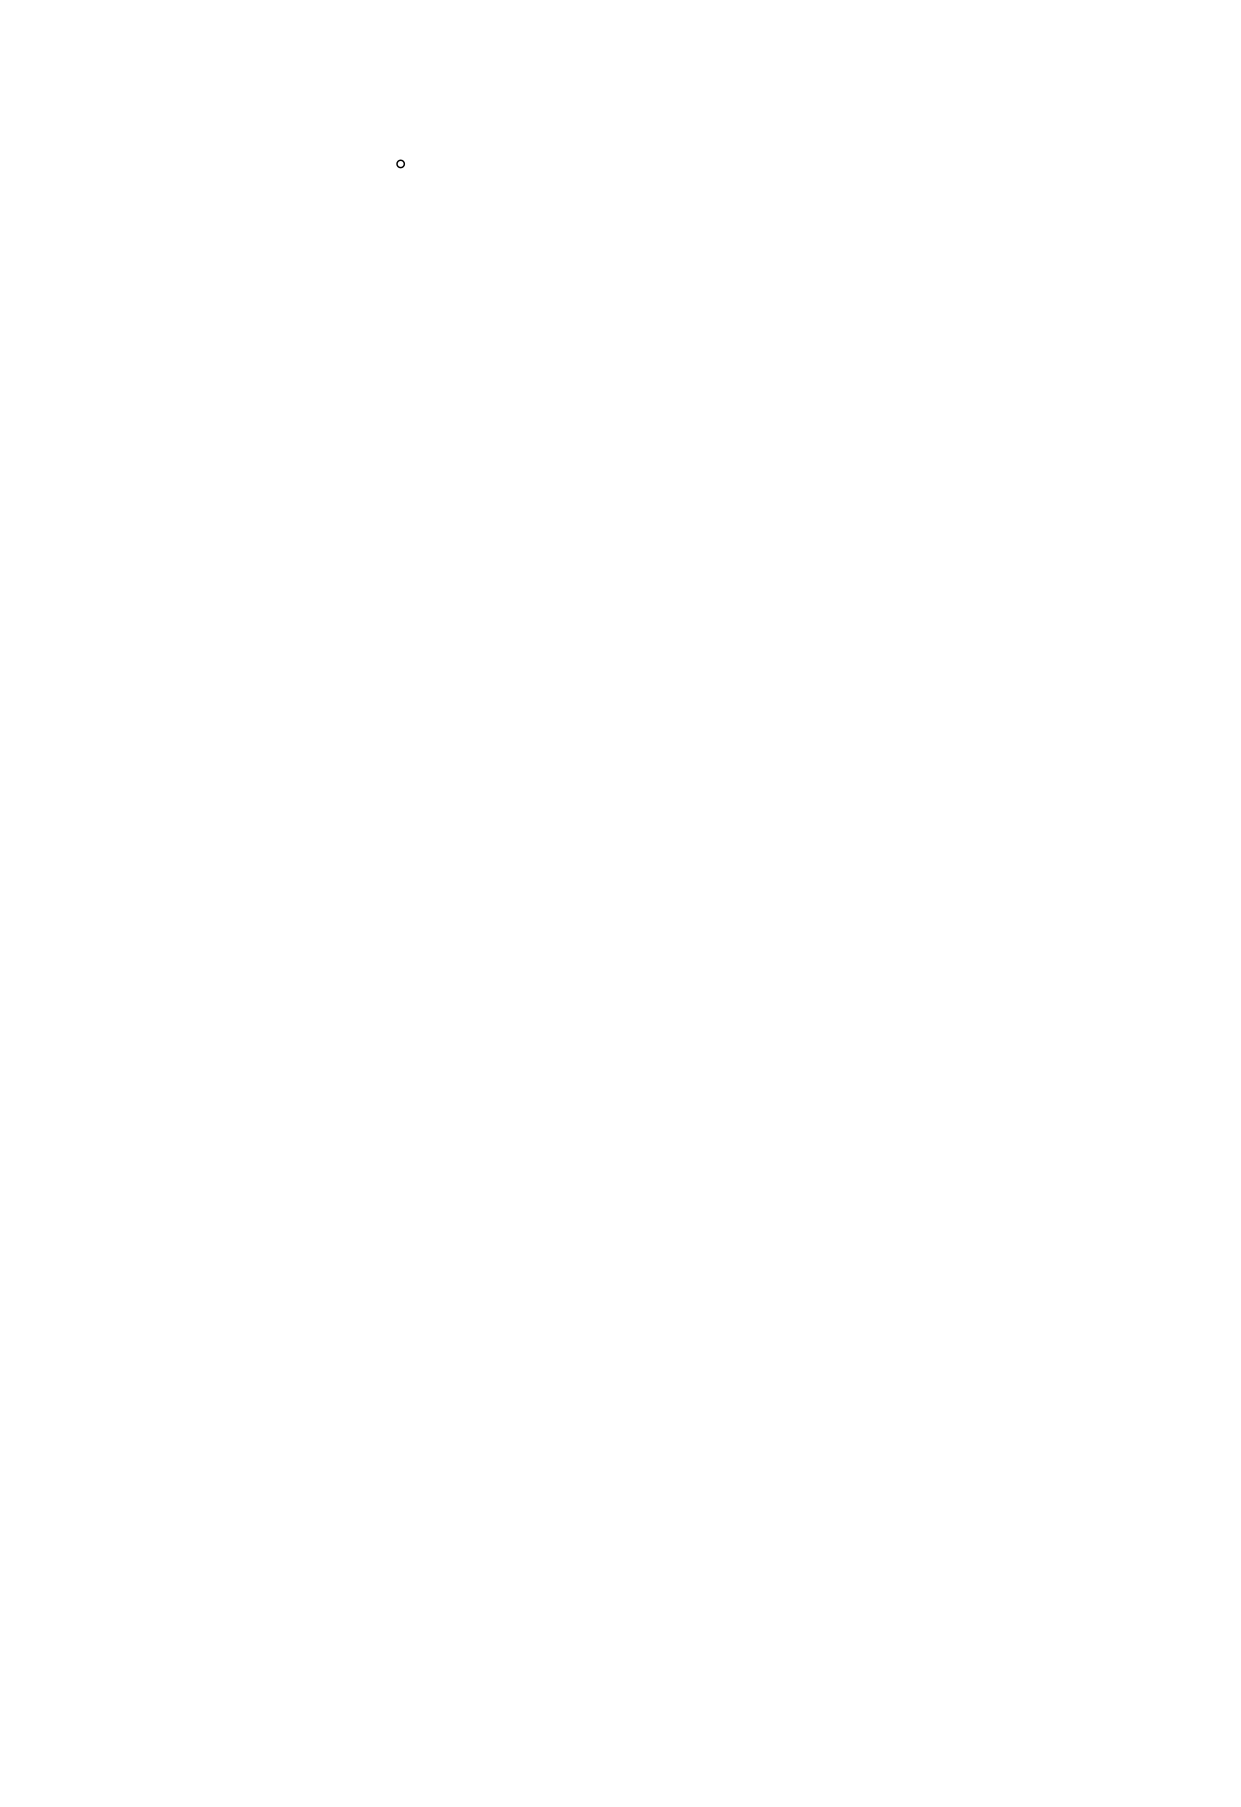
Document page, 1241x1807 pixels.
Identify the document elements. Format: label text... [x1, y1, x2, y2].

text 。 [386, 141, 1014, 183]
